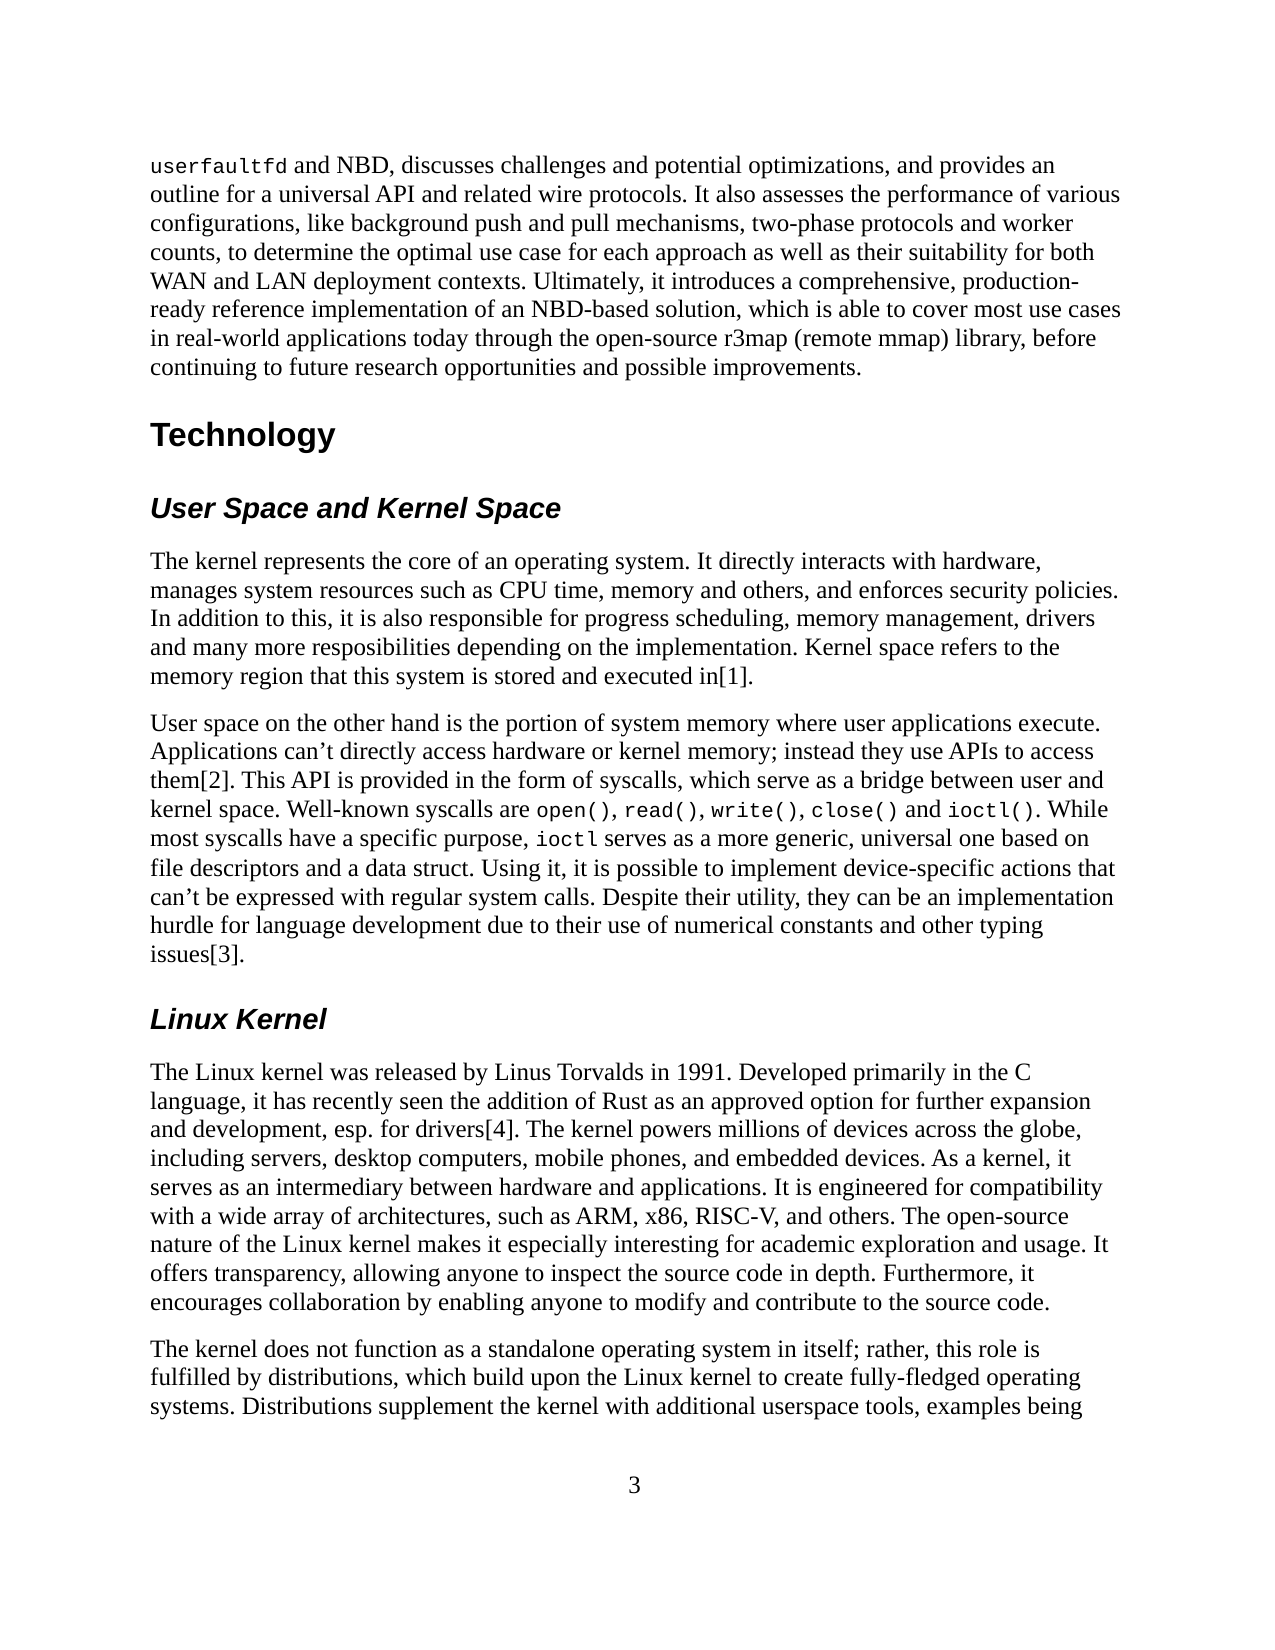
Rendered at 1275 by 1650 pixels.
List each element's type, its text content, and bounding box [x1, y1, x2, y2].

text The kernel represents the core of an operating system. It directly interacts with hardware, manages system resources such as CPU time, memory and others, and enforces security policies. In addition to this, it is also responsible for progress scheduling, memory management, drivers and many more resposibilities depending on the implementation. Kernel space refers to the memory region that this system is stored and executed in[1]. [150, 546, 1125, 690]
subtitle User Space and Kernel Space [150, 491, 1125, 524]
subtitle Technology [150, 415, 1125, 453]
text The Linux kernel was released by Linus Torvalds in 1991. Developed primarily in the C language, it has recently seen the addition of Rust as an approved option for further expansion and development, esp. for drivers[4]. The kernel powers millions of devices across the globe, including servers, desktop computers, mobile phones, and embedded devices. As a kernel, it serves as an intermediary between hardware and applications. It is engineered for compatibility with a wide array of architectures, such as ARM, x86, RISC-V, and others. The open-source nature of the Linux kernel makes it especially interesting for academic exploration and usage. It offers transparency, allowing anyone to inspect the source code in depth. Furthermore, it encourages collaboration by enabling anyone to modify and contribute to the source code. [150, 1057, 1125, 1316]
subtitle Linux Kernel [150, 1002, 1125, 1036]
text userfaultfd and NBD, discusses challenges and potential optimizations, and provides an outline for a universal API and related wire protocols. It also assesses the performance of various configurations, like background push and pull mechanisms, two-phase protocols and worker counts, to determine the optimal use case for each approach as well as their suitability for both WAN and LAN deployment contexts. Ultimately, it introduces a comprehensive, production-ready reference implementation of an NBD-based solution, which is able to cover most use cases in real-world applications today through the open-source r3map (remote mmap) library, before continuing to future research opportunities and possible improvements. [150, 150, 1125, 381]
text The kernel does not function as a standalone operating system in itself; rather, this role is fulfilled by distributions, which build upon the Linux kernel to create fully-fledged operating systems. Distributions supplement the kernel with additional userspace tools, examples being [150, 1334, 1125, 1420]
text User space on the other hand is the portion of system memory where user applications execute. Applications can’t directly access hardware or kernel memory; instead they use APIs to access them[2]. This API is provided in the form of syscalls, which serve as a bridge between user and kernel space. Well-known syscalls are open(), read(), write(), close() and ioctl(). While most syscalls have a specific purpose, ioctl serves as a more generic, universal one based on file descriptors and a data struct. Using it, it is possible to implement device-specific actions that can’t be expressed with regular system calls. Despite their utility, they can be an implementation hurdle for language development due to their use of numerical constants and other typing issues[3]. [150, 708, 1125, 968]
